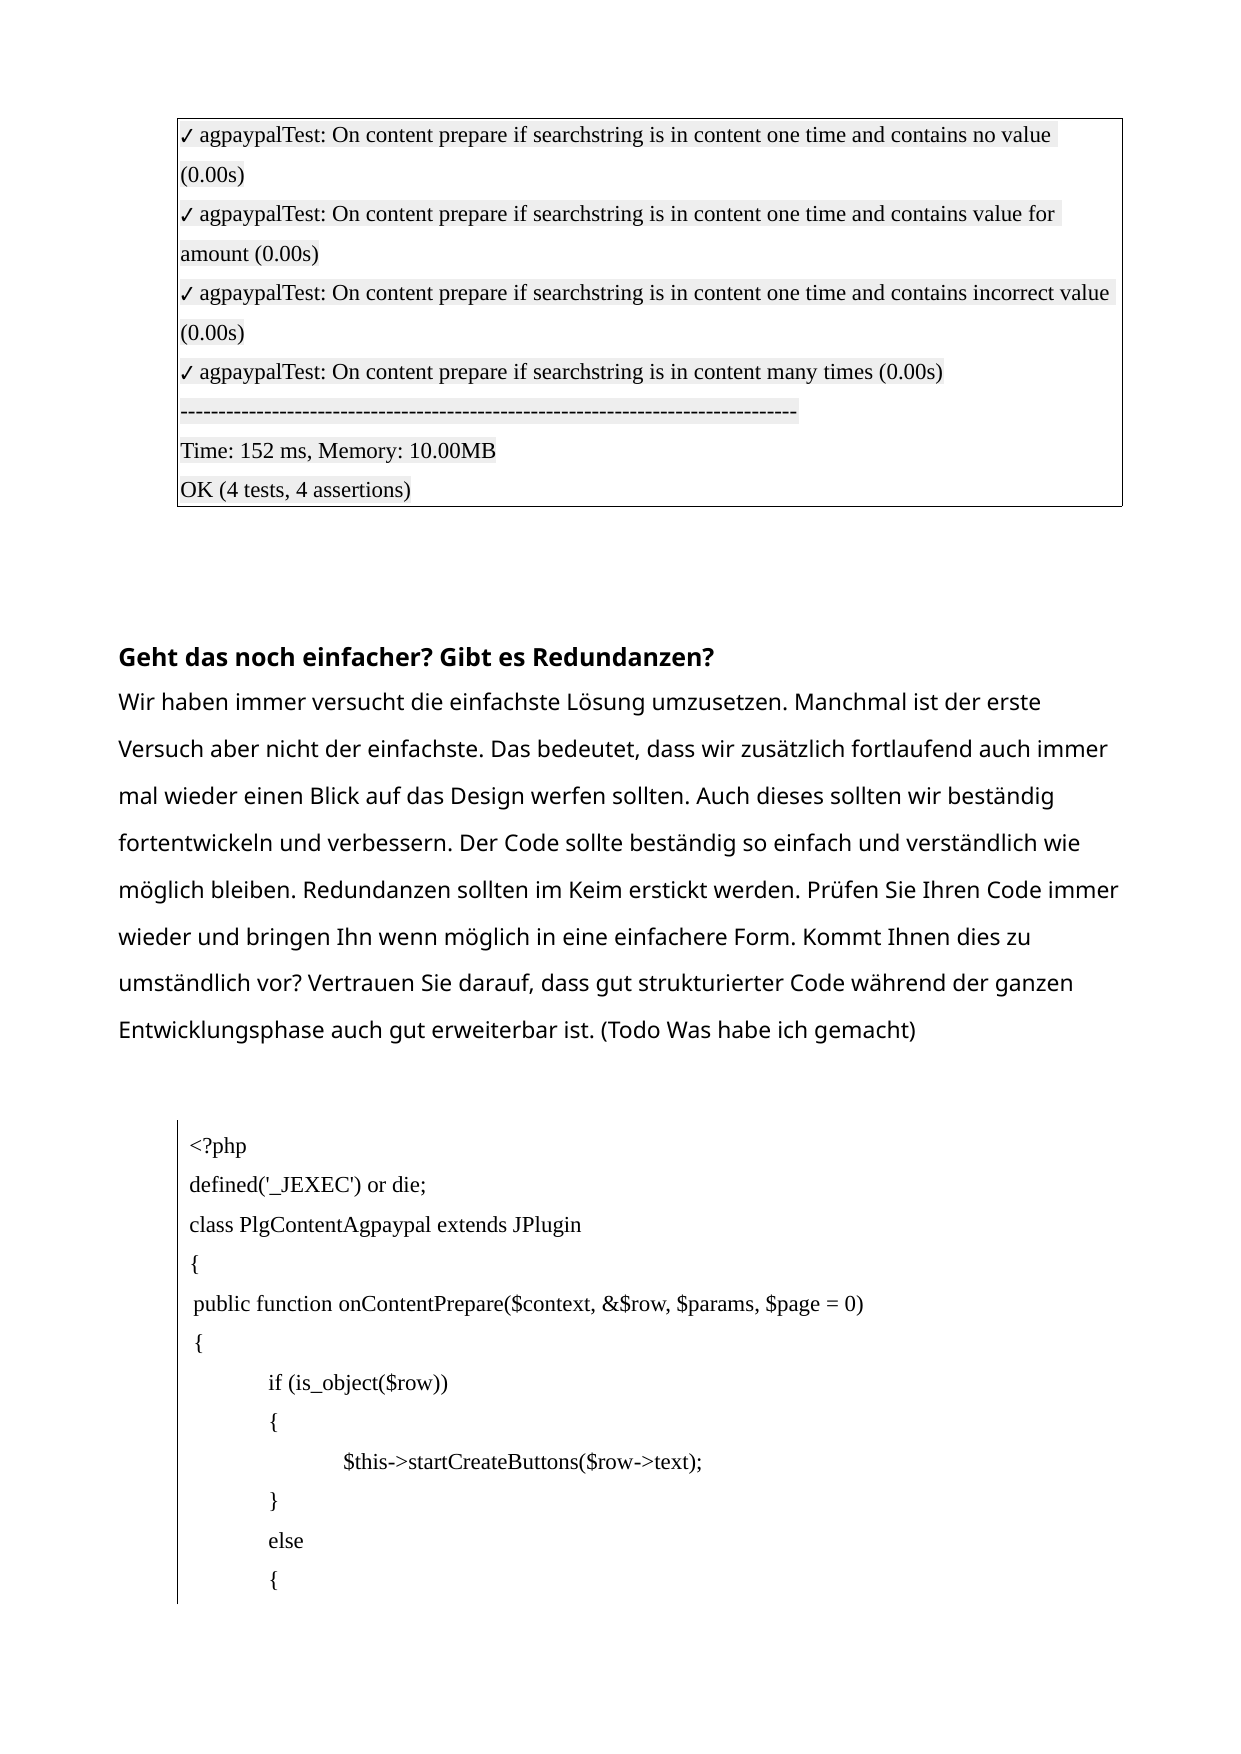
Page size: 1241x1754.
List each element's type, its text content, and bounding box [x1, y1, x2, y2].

subtitle Geht das noch einfacher? Gibt es Redundanzen? [118, 639, 1122, 673]
text --------------------------------------------------------------- ✔ agpaypalTest: On content prepare if searchstring is in content one time and contains no value (0.00s) ✔ agpaypalTest: On content prepare if searchstring is in content one time and contains value for amount (0.00s) ✔ agpaypalTest: On content prepare if searchstring is in content one time and contains incorrect value (0.00s) ✔ agpaypalTest: On content prepare if searchstring is in content many times (0.00s) --------------------------------------------------------------------------------- Time: 152 ms, Memory: 10.00MB OK (4 tests, 4 assertions) [178, 119, 1122, 506]
text <?php defined('_JEXEC') or die; class PlgContentAgpaypal extends JPlugin { public function onContentPrepare($context, &$row, $params, $page = 0) { if (is_object($row)) { $this->startCreateButtons($row->text); } else { [178, 1120, 1122, 1604]
text Wir haben immer versucht die einfachste Lösung umzusetzen. Manchmal ist der erste Versuch aber nicht der einfachste. Das bedeutet, dass wir zusätzlich fortlaufend auch immer mal wieder einen Blick auf das Design werfen sollten. Auch dieses sollten wir beständig fortentwickeln und verbessern. Der Code sollte beständig so einfach und verständlich wie möglich bleiben. Redundanzen sollten im Keim erstickt werden. Prüfen Sie Ihren Code immer wieder und bringen Ihn wenn möglich in eine einfachere Form. Kommt Ihnen dies zu umständlich vor? Vertrauen Sie darauf, dass gut strukturierter Code während der ganzen Entwicklungsphase auch gut erweiterbar ist. (Todo Was habe ich gemacht) [118, 686, 1122, 1045]
